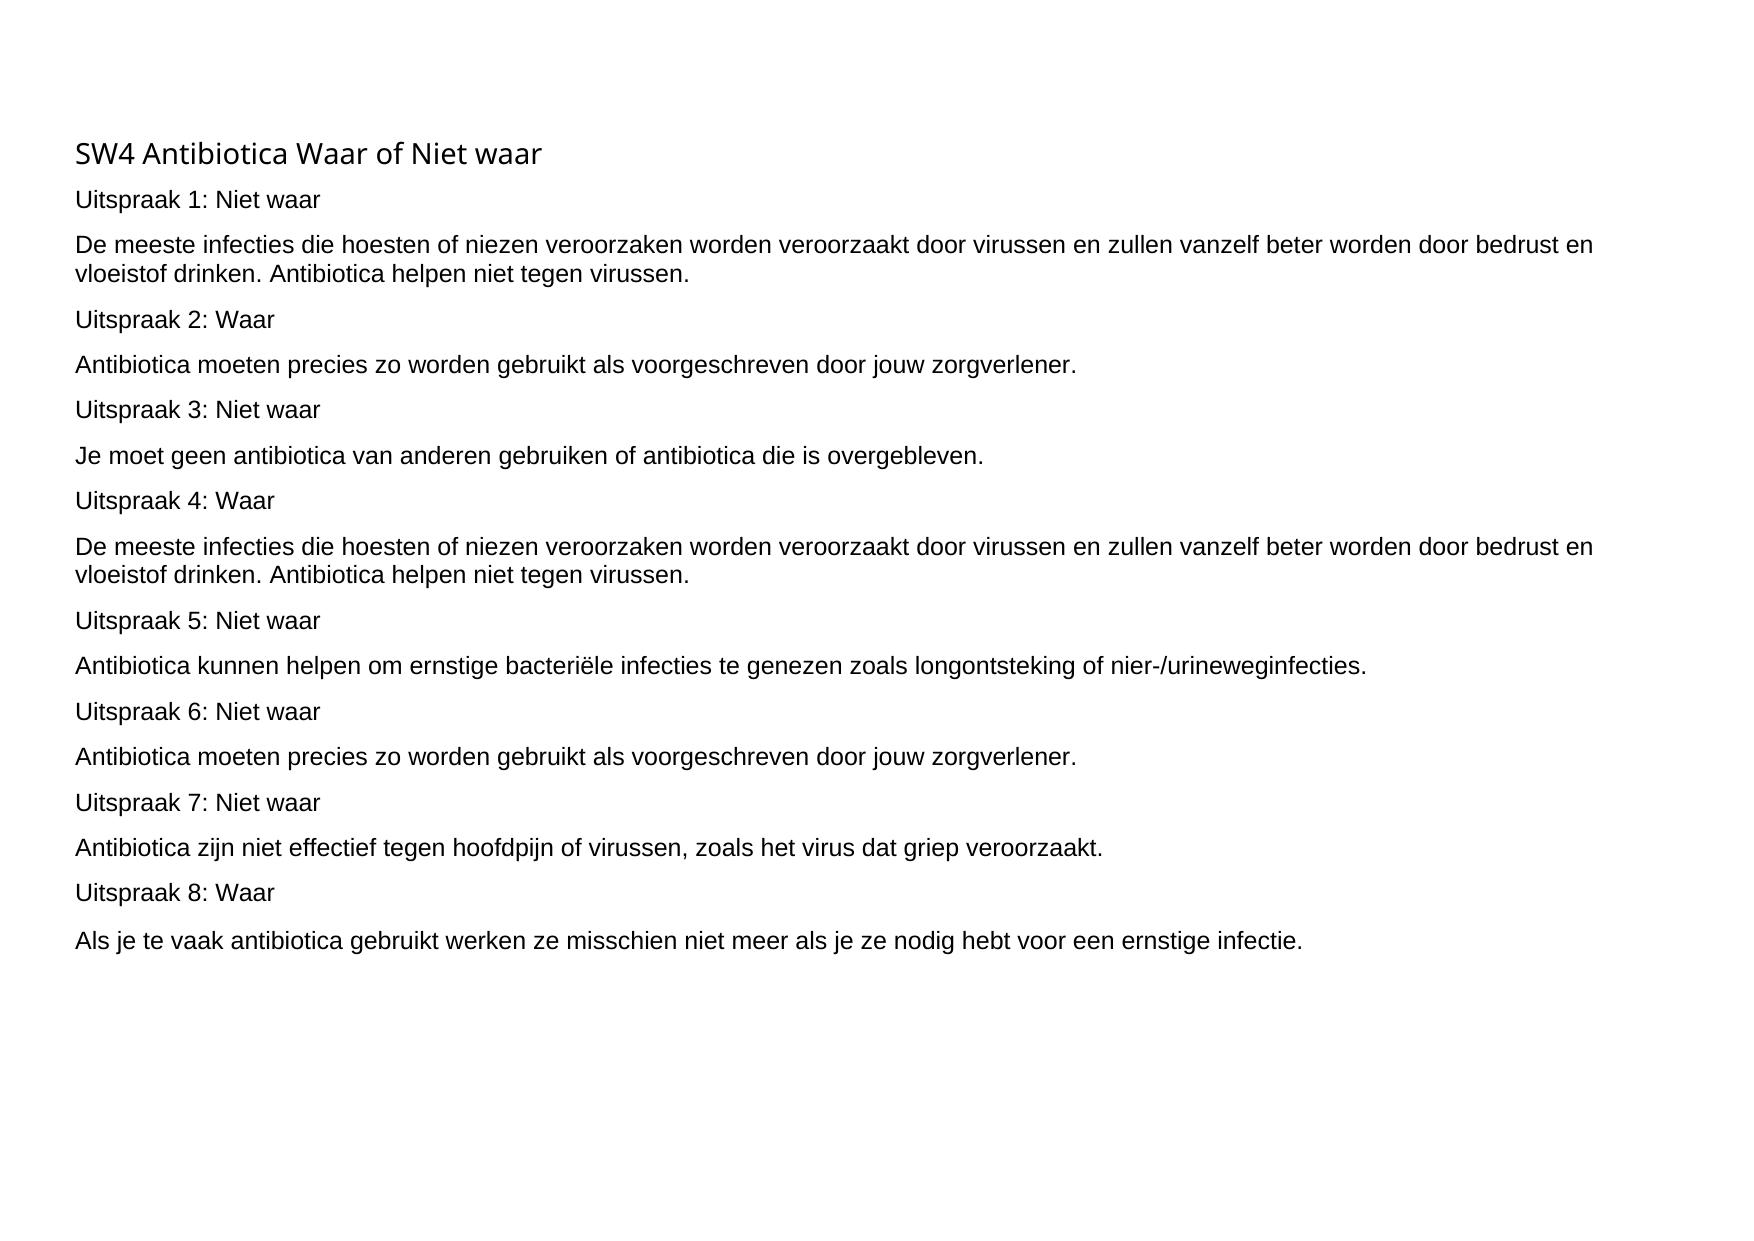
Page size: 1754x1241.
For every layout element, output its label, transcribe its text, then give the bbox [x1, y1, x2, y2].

text Uitspraak 1: Niet waar [75, 185, 1679, 214]
text Uitspraak 7: Niet waar [75, 788, 1679, 816]
text Uitspraak 8: Waar [75, 878, 1679, 907]
text De meeste infecties die hoesten of niezen veroorzaken worden veroorzaakt door virussen en zullen vanzelf beter worden door bedrust en vloeistof drinken. Antibiotica helpen niet tegen virussen. [75, 532, 1679, 589]
text Antibiotica zijn niet effectief tegen hoofdpijn of virussen, zoals het virus dat griep veroorzaakt. [75, 833, 1679, 862]
text Uitspraak 4: Waar [75, 486, 1679, 515]
text Uitspraak 5: Niet waar [75, 606, 1679, 635]
text Als je te vaak antibiotica gebruikt werken ze misschien niet meer als je ze nodig hebt voor een ernstige infectie. [75, 926, 1679, 954]
text De meeste infecties die hoesten of niezen veroorzaken worden veroorzaakt door virussen en zullen vanzelf beter worden door bedrust en vloeistof drinken. Antibiotica helpen niet tegen virussen. [75, 231, 1679, 288]
subtitle SW4 Antibiotica Waar of Niet waar [75, 133, 1679, 173]
text Je moet geen antibiotica van anderen gebruiken of antibiotica die is overgebleven. [75, 441, 1679, 470]
text Uitspraak 2: Waar [75, 305, 1679, 333]
text Antibiotica moeten precies zo worden gebruikt als voorgeschreven door jouw zorgverlener. [75, 742, 1679, 771]
text Antibiotica kunnen helpen om ernstige bacteriële infecties te genezen zoals longontsteking of nier-/urineweginfecties. [75, 651, 1679, 680]
text Uitspraak 3: Niet waar [75, 396, 1679, 424]
text Antibiotica moeten precies zo worden gebruikt als voorgeschreven door jouw zorgverlener. [75, 350, 1679, 379]
text Uitspraak 6: Niet waar [75, 697, 1679, 726]
